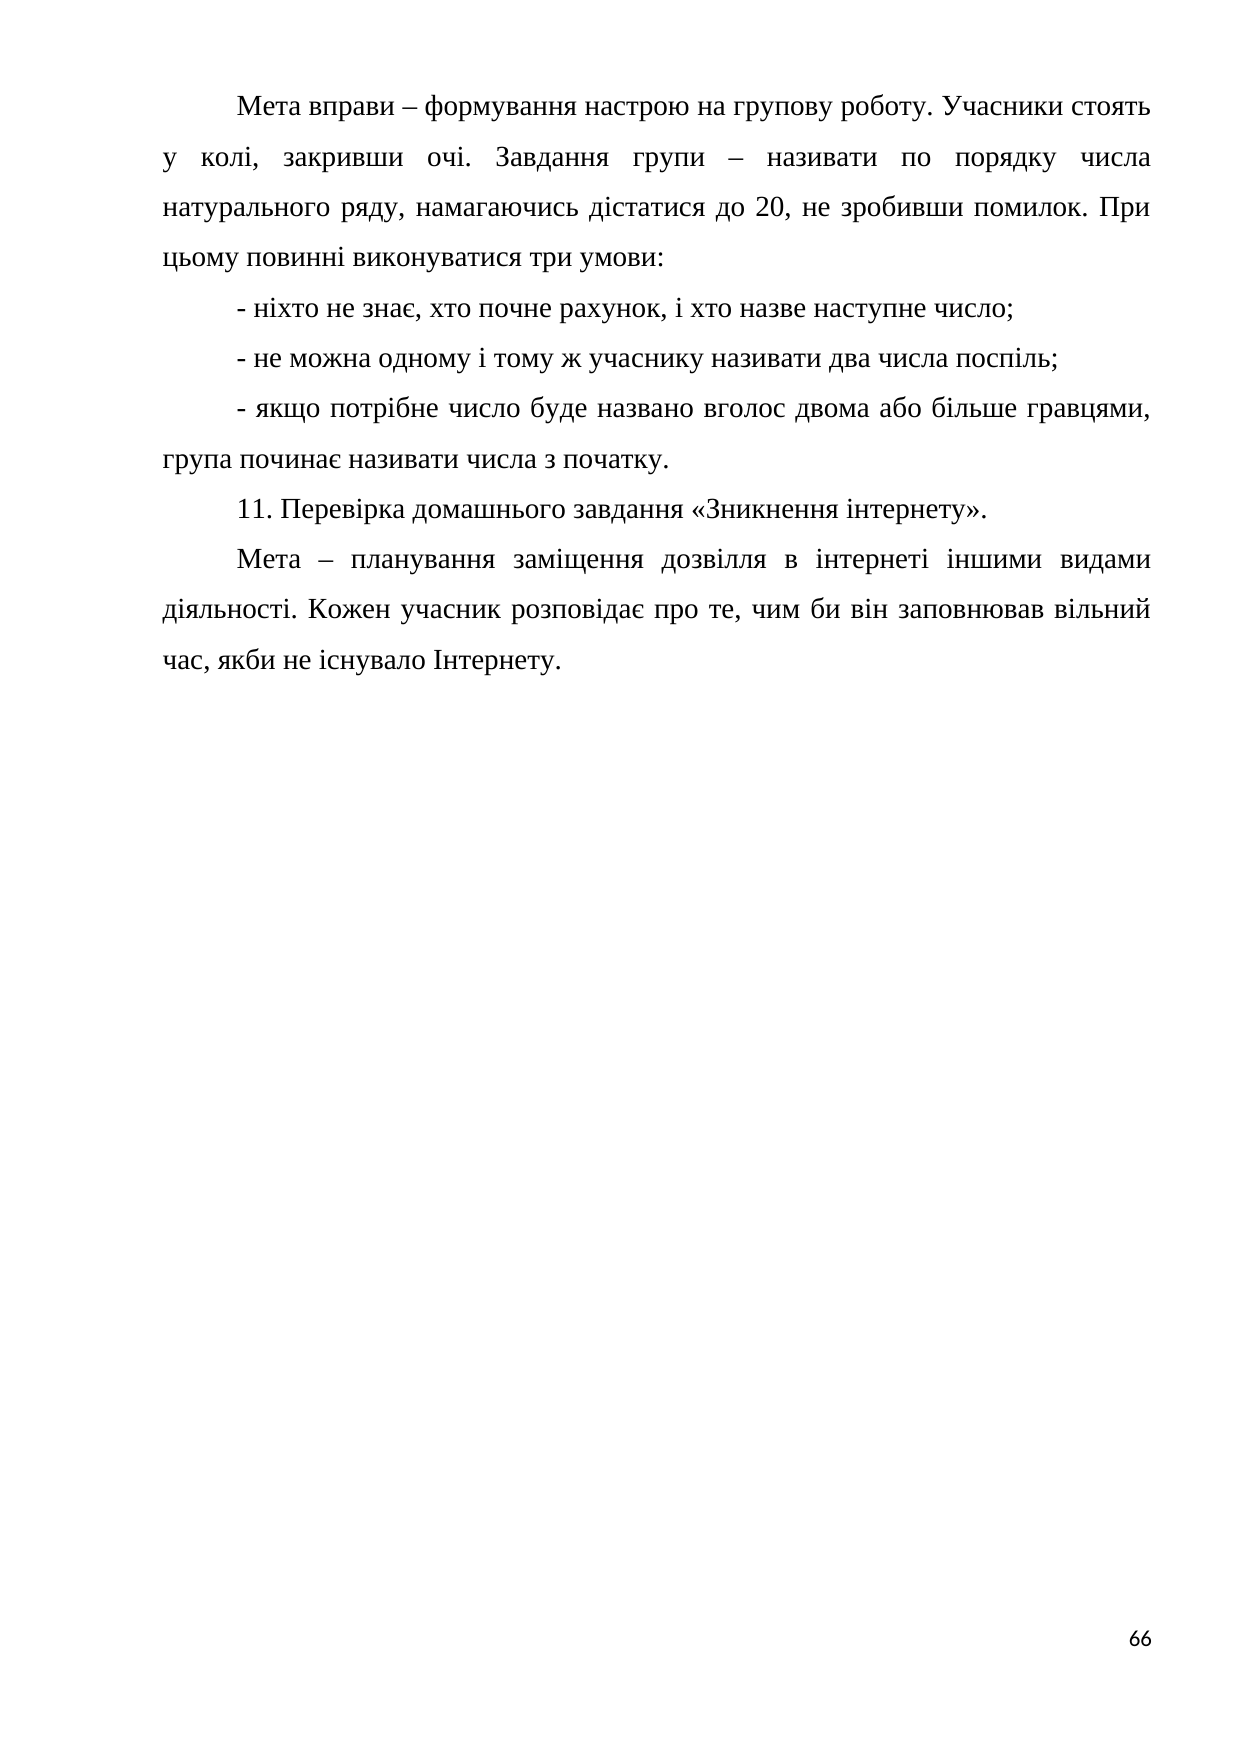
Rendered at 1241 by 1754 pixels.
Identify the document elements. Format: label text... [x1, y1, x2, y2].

text - якщо потрібне число буде названо вголос двома або більше гравцями, група починає називати числа з початку. [162, 390, 1152, 474]
text Мета вправи – формування настрою на групову роботу. Учасники стоять у колі, закривши очі. Завдання групи – називати по порядку числа натурального ряду, намагаючись дістатися до 20, не зробивши помилок. При цьому повинні виконуватися три умови: [162, 88, 1152, 273]
text 11. Перевірка домашнього завдання «Зникнення інтернету». [162, 491, 1152, 524]
text - ніхто не знає, хто почне рахунок, і хто назве наступне число; [162, 290, 1152, 323]
text - не можна одному і тому ж учаснику називати два числа поспіль; [162, 340, 1152, 374]
text Мета – планування заміщення дозвілля в інтернеті іншими видами діяльності. Кожен учасник розповідає про те, чим би він заповнював вільний час, якби не існувало Інтернету. [162, 541, 1152, 676]
